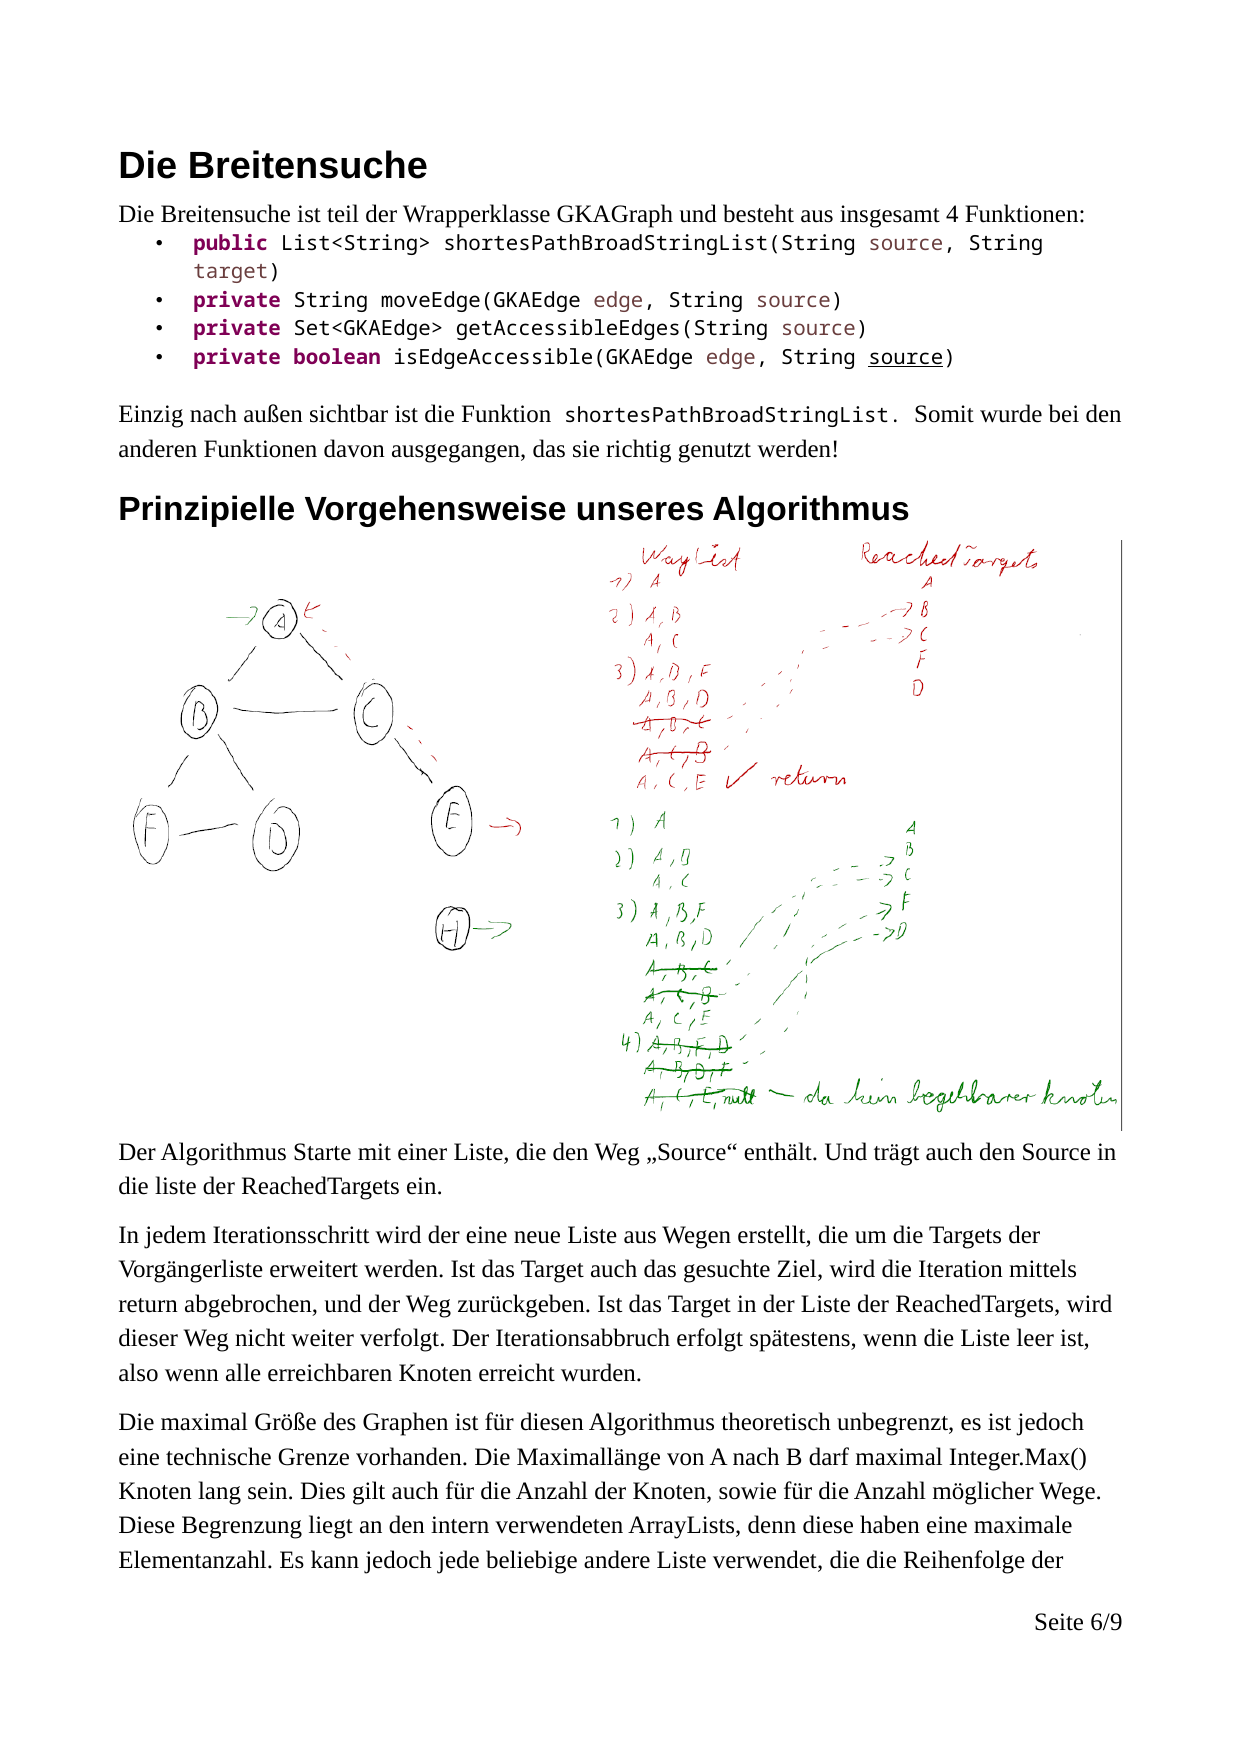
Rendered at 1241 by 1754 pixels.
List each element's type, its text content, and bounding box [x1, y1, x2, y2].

text Einzig nach außen sichtbar ist die Funktion shortesPathBroadStringList. Somit wurde bei den anderen Funktionen davon ausgegangen, das sie richtig genutzt werden! [118, 399, 1122, 463]
text Die maximal Größe des Graphen ist für diesen Algorithmus theoretisch unbegrenzt, es ist jedoch eine technische Grenze vorhanden. Die Maximallänge von A nach B darf maximal Integer.Max() Knoten lang sein. Dies gilt auch für die Anzahl der Knoten, sowie für die Anzahl möglicher Wege. Diese Begrenzung liegt an den intern verwendeten ArrayLists, denn diese haben eine maximale Elementanzahl. Es kann jedoch jede beliebige andere Liste verwendet, die die Reihenfolge der [118, 1407, 1122, 1574]
text Die Breitensuche ist teil der Wrapperklasse GKAGraph und besteht aus insgesamt 4 Funktionen: [118, 199, 1122, 228]
text In jedem Iterationsschritt wird der eine neue Liste aus Wegen erstellt, die um die Targets der Vorgängerliste erweitert werden. Ist das Target auch das gesuchte Ziel, wird die Iteration mittels return abgebrochen, und der Weg zurückgeben. Ist das Target in der Liste der ReachedTargets, wird dieser Weg nicht weiter verfolgt. Der Iterationsabbruch erfolgt spätestens, wenn die Liste leer ist, also wenn alle erreichbaren Knoten erreicht wurden. [118, 1220, 1122, 1387]
list private Set<GKAEdge> getAccessibleEdges(String source) [156, 313, 1122, 342]
list private String moveEdge(GKAEdge edge, String source) [156, 285, 1122, 313]
subtitle Die Breitensuche [118, 143, 1122, 187]
list public List<String> shortesPathBroadStringList(String source, String target) [156, 228, 1122, 285]
list private boolean isEdgeAccessible(GKAEdge edge, String source) [156, 342, 1122, 370]
text Der Algorithmus Starte mit einer Liste, die den Weg „Source“ enthält. Und trägt auch den Source in die liste der ReachedTargets ein. [118, 1131, 1122, 1200]
subtitle Prinzipielle Vorgehensweise unseres Algorithmus [118, 489, 1122, 528]
